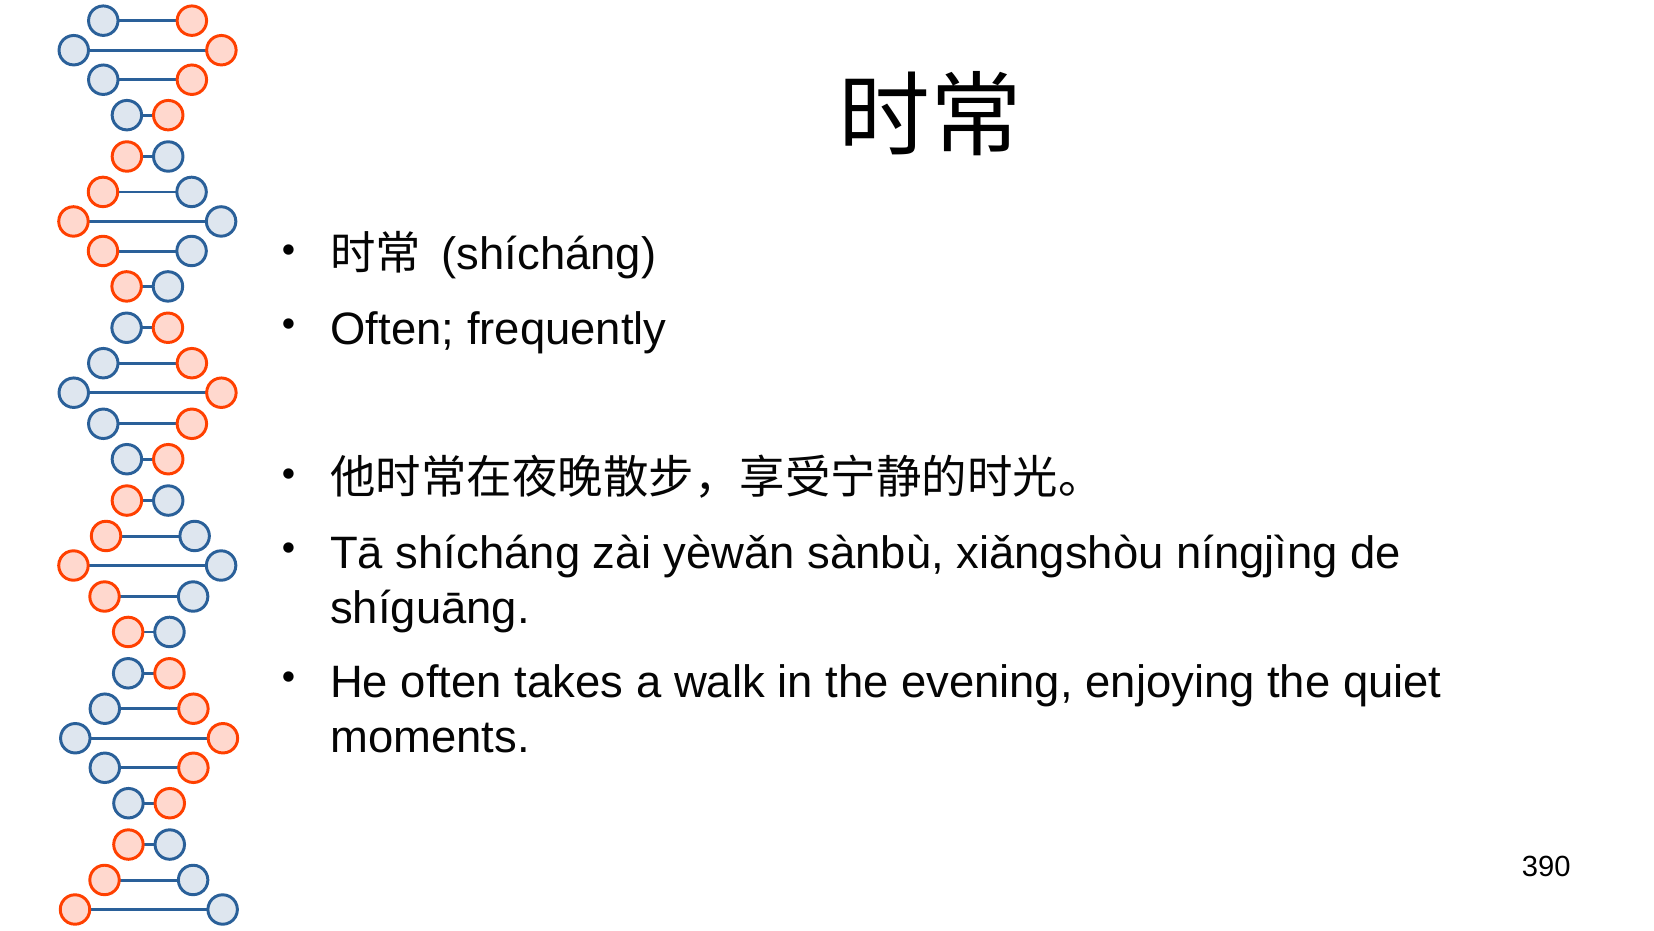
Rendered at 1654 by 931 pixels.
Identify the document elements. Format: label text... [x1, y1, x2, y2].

list 时常 (shícháng) Often; frequently 他时常在夜晚散步，享受宁静的时光。 Tā shícháng zài yèwǎn sànbù, xiǎngshòu níngjìng de shíguāng. He often takes a walk in the evening, enjoying the quiet moments. [265, 224, 1595, 764]
title 时常 [265, 35, 1595, 189]
